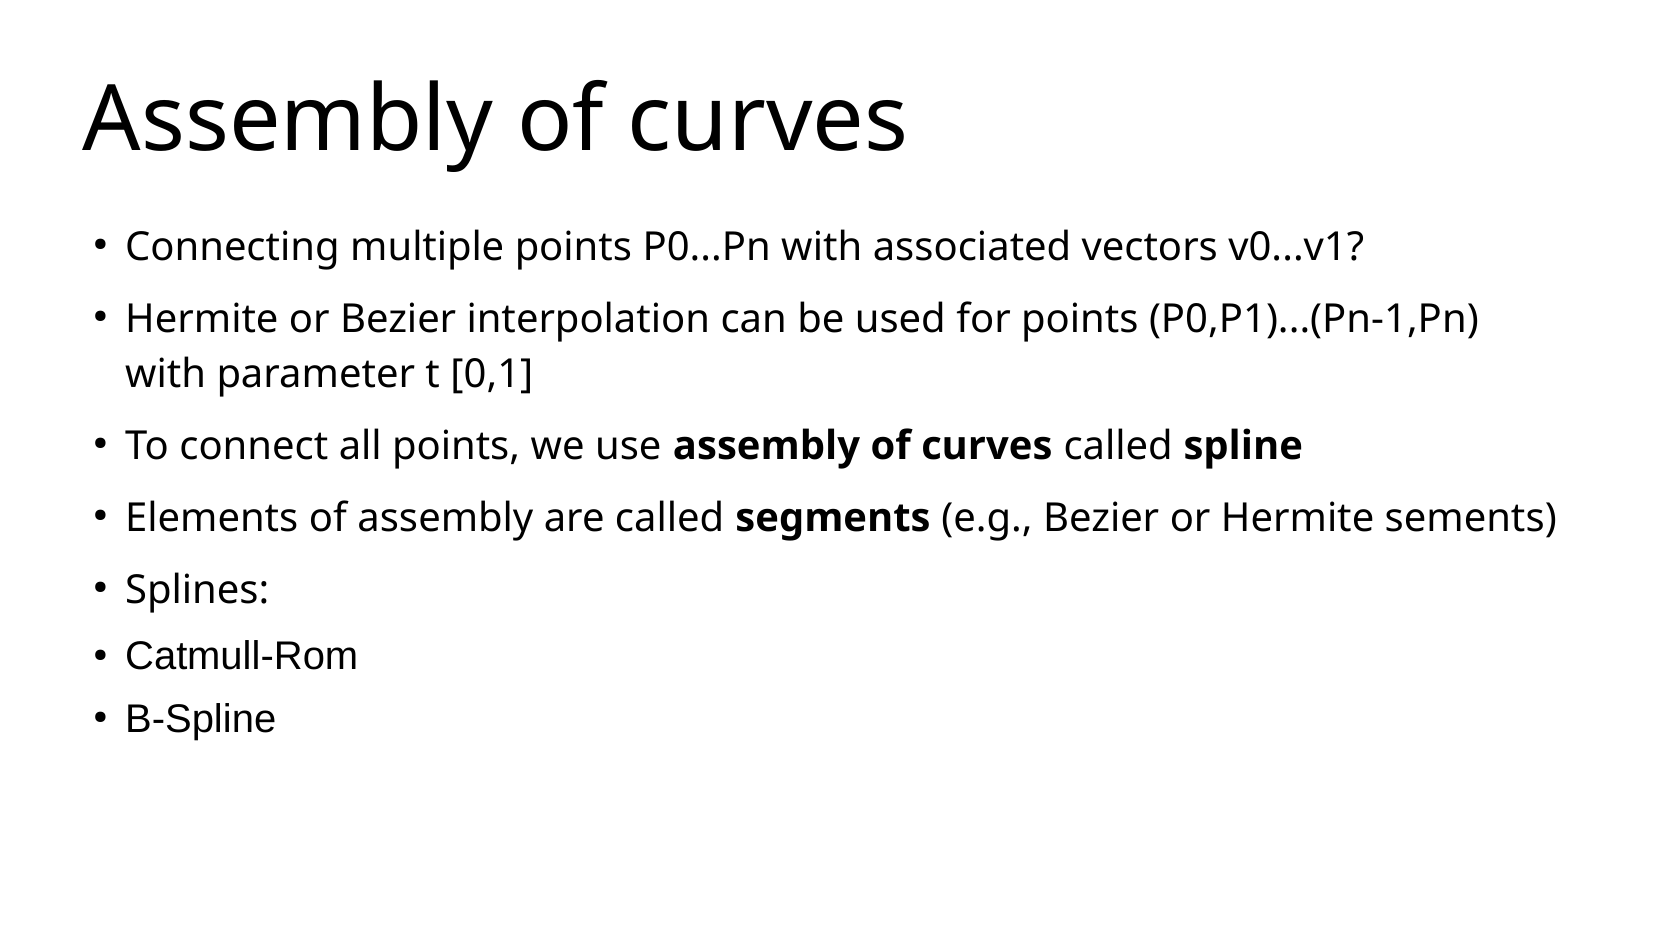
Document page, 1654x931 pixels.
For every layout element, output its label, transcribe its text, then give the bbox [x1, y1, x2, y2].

list Connecting multiple points P0...Pn with associated vectors v0...v1? Hermite or Bezier interpolation can be used for points (P0,P1)...(Pn-1,Pn) with parameter t [0,1] To connect all points, we use assembly of curves called spline Elements of assembly are called segments (e.g., Bezier or Hermite sements) Splines: Catmull-Rom B-Spline [82, 217, 1571, 758]
title Assembly of curves [82, 37, 1571, 193]
